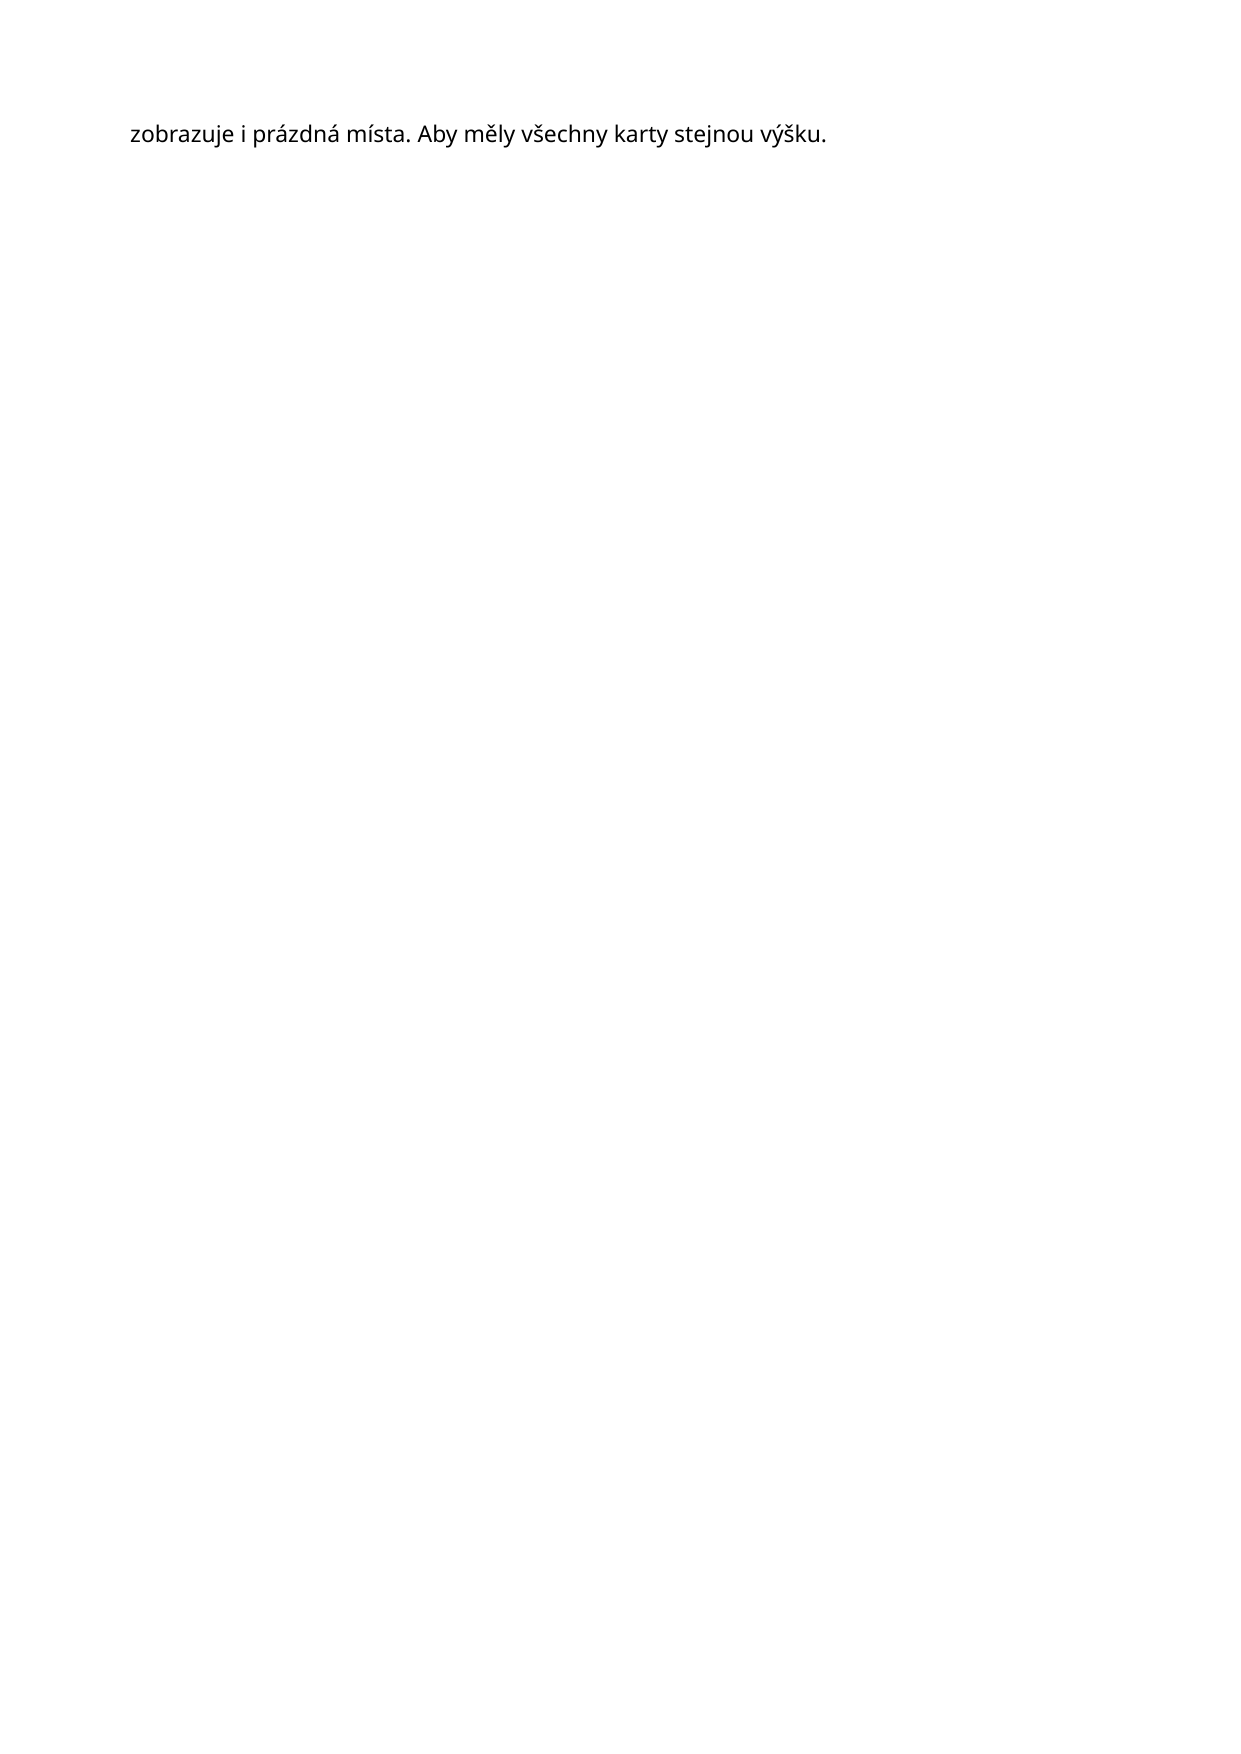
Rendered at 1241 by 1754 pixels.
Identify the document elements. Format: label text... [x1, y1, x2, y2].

text zobrazuje i prázdná místa. Aby měly všechny karty stejnou výšku. [118, 118, 1122, 149]
